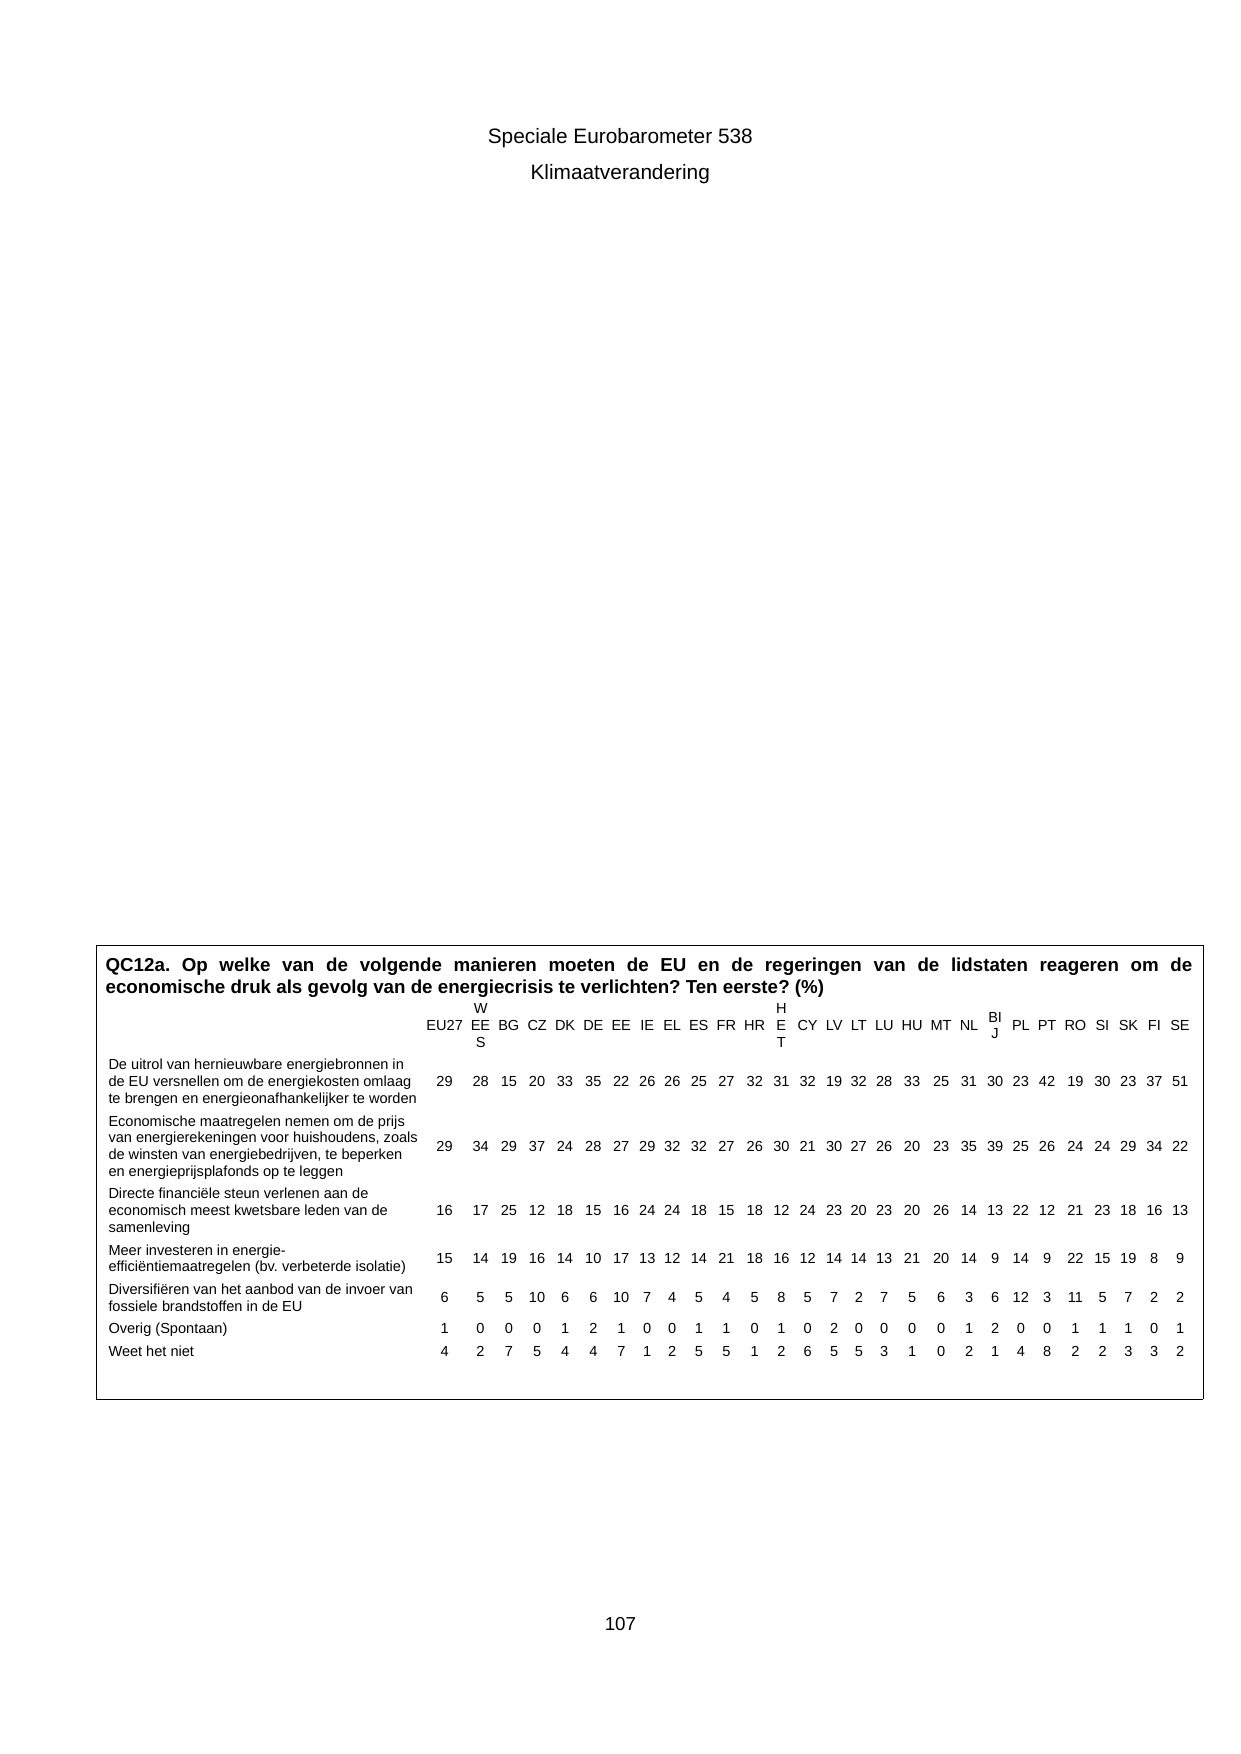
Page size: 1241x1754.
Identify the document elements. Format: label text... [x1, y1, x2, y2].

table_cell 23 [1008, 1053, 1033, 1109]
table_header EL [659, 997, 685, 1053]
table_cell Overig (Spontaan) [105, 1317, 422, 1340]
table_cell 35 [579, 1053, 607, 1109]
table_cell 14 [955, 1182, 982, 1238]
table_cell 37 [1142, 1053, 1166, 1109]
table_cell 0 [1034, 1317, 1060, 1340]
table_cell 33 [897, 1053, 926, 1109]
table_cell 11 [1060, 1278, 1090, 1317]
table_header EE [607, 997, 635, 1053]
table_header LT [846, 997, 871, 1053]
table_cell 13 [982, 1182, 1008, 1238]
table_cell 28 [871, 1053, 897, 1109]
table_cell 2 [659, 1340, 685, 1362]
table_cell Meer investeren in energie-efficiëntiemaatregelen (bv. verbeterde isolatie) [105, 1238, 422, 1278]
table_cell 10 [607, 1278, 635, 1317]
table_header PL [1008, 997, 1033, 1053]
table_cell 0 [1142, 1317, 1166, 1340]
table_cell 1 [713, 1317, 740, 1340]
table_cell 2 [769, 1340, 793, 1362]
table_cell 2 [579, 1317, 607, 1340]
table_cell 3 [1034, 1278, 1060, 1317]
table_cell 12 [523, 1182, 551, 1238]
table_cell 14 [846, 1238, 871, 1278]
table_cell 16 [769, 1238, 793, 1278]
table_cell 2 [982, 1317, 1008, 1340]
table_cell 2 [467, 1340, 494, 1362]
table_header DK [551, 997, 579, 1053]
table_cell 6 [551, 1278, 579, 1317]
table_cell 16 [523, 1238, 551, 1278]
table_cell 5 [685, 1340, 712, 1362]
table_cell 5 [897, 1278, 926, 1317]
table_cell 22 [1166, 1109, 1194, 1182]
table_cell 1 [1060, 1317, 1090, 1340]
table_cell 5 [713, 1340, 740, 1362]
table_cell 12 [659, 1238, 685, 1278]
table_cell 23 [1114, 1053, 1142, 1109]
table_cell 0 [659, 1317, 685, 1340]
table_cell 0 [926, 1340, 955, 1362]
table_cell 32 [846, 1053, 871, 1109]
table_cell 42 [1034, 1053, 1060, 1109]
table_cell 12 [1034, 1182, 1060, 1238]
table_header SI [1090, 997, 1114, 1053]
table_cell 2 [822, 1317, 846, 1340]
table_cell 21 [793, 1109, 822, 1182]
table_cell 8 [1034, 1340, 1060, 1362]
table_cell 26 [635, 1053, 659, 1109]
table_cell 12 [1008, 1278, 1033, 1317]
table_cell 1 [1114, 1317, 1142, 1340]
table_header HR [740, 997, 769, 1053]
table_header EU27 [422, 997, 467, 1053]
table_cell 34 [1142, 1109, 1166, 1182]
table_cell 5 [1090, 1278, 1114, 1317]
table_cell 12 [793, 1238, 822, 1278]
table_cell 23 [1090, 1182, 1114, 1238]
table_cell 28 [579, 1109, 607, 1182]
table_cell 2 [1060, 1340, 1090, 1362]
table_cell 34 [467, 1109, 494, 1182]
table_cell 15 [1090, 1238, 1114, 1278]
table_cell 2 [1142, 1278, 1166, 1317]
table_cell 30 [1090, 1053, 1114, 1109]
table_cell 7 [1114, 1278, 1142, 1317]
table_cell 3 [1114, 1340, 1142, 1362]
table_cell 4 [422, 1340, 467, 1362]
table_header CZ [523, 997, 551, 1053]
table_cell 6 [926, 1278, 955, 1317]
table_cell 9 [1034, 1238, 1060, 1278]
table_cell 14 [1008, 1238, 1033, 1278]
table_cell 28 [467, 1053, 494, 1109]
table_cell 14 [467, 1238, 494, 1278]
table_cell 31 [769, 1053, 793, 1109]
table_cell 24 [659, 1182, 685, 1238]
table_cell 30 [982, 1053, 1008, 1109]
table_cell 0 [494, 1317, 523, 1340]
table_cell 8 [1142, 1238, 1166, 1278]
table_cell 5 [467, 1278, 494, 1317]
table_cell 24 [635, 1182, 659, 1238]
table_cell 4 [1008, 1340, 1033, 1362]
table_cell 15 [494, 1053, 523, 1109]
table_cell 20 [897, 1109, 926, 1182]
table_cell 21 [897, 1238, 926, 1278]
table_cell 1 [769, 1317, 793, 1340]
table_cell 20 [926, 1238, 955, 1278]
table_cell 9 [982, 1238, 1008, 1278]
table_header DE [579, 997, 607, 1053]
table_cell 18 [685, 1182, 712, 1238]
table_cell 18 [740, 1238, 769, 1278]
table_cell 26 [1034, 1109, 1060, 1182]
table_header BIJ [982, 997, 1008, 1053]
table_cell 0 [1008, 1317, 1033, 1340]
table_cell 29 [1114, 1109, 1142, 1182]
table_cell 18 [1114, 1182, 1142, 1238]
table_cell 18 [551, 1182, 579, 1238]
table_cell 23 [926, 1109, 955, 1182]
table_cell 27 [607, 1109, 635, 1182]
table_cell 6 [422, 1278, 467, 1317]
table_cell 24 [551, 1109, 579, 1182]
table_cell 14 [955, 1238, 982, 1278]
table_cell 26 [659, 1053, 685, 1109]
table_header ES [685, 997, 712, 1053]
table_cell 2 [1090, 1340, 1114, 1362]
table_cell 17 [607, 1238, 635, 1278]
table_cell 23 [822, 1182, 846, 1238]
table_cell 3 [1142, 1340, 1166, 1362]
table_cell 0 [846, 1317, 871, 1340]
table_cell 9 [1166, 1238, 1194, 1278]
table_cell 5 [822, 1340, 846, 1362]
table_cell 32 [685, 1109, 712, 1182]
table_header CY [793, 997, 822, 1053]
table_cell 5 [523, 1340, 551, 1362]
table_cell 22 [607, 1053, 635, 1109]
table_cell 2 [1166, 1278, 1194, 1317]
table_cell 3 [871, 1340, 897, 1362]
table_cell 0 [523, 1317, 551, 1340]
table_header BG [494, 997, 523, 1053]
table_cell 4 [551, 1340, 579, 1362]
table_cell 24 [1060, 1109, 1090, 1182]
table_cell 27 [713, 1053, 740, 1109]
table_cell 32 [659, 1109, 685, 1182]
table_cell 27 [846, 1109, 871, 1182]
table_cell 16 [422, 1182, 467, 1238]
table_cell 7 [607, 1340, 635, 1362]
table_cell 21 [1060, 1182, 1090, 1238]
table_cell 27 [713, 1109, 740, 1182]
table_cell 1 [607, 1317, 635, 1340]
table_cell 18 [740, 1182, 769, 1238]
table_cell 30 [769, 1109, 793, 1182]
table_header [105, 997, 422, 1053]
table_cell 14 [551, 1238, 579, 1278]
table_cell 23 [871, 1182, 897, 1238]
table_header LV [822, 997, 846, 1053]
table_cell 4 [713, 1278, 740, 1317]
table_cell 6 [982, 1278, 1008, 1317]
table_cell 1 [1090, 1317, 1114, 1340]
table_cell 19 [1060, 1053, 1090, 1109]
table_cell 24 [1090, 1109, 1114, 1182]
table_cell 20 [846, 1182, 871, 1238]
table_cell 30 [822, 1109, 846, 1182]
table_cell 29 [422, 1053, 467, 1109]
table_cell 1 [982, 1340, 1008, 1362]
table_cell 10 [579, 1238, 607, 1278]
table_cell 1 [422, 1317, 467, 1340]
table_cell 1 [955, 1317, 982, 1340]
table_cell 1 [1166, 1317, 1194, 1340]
table_header FI [1142, 997, 1166, 1053]
table_cell 51 [1166, 1053, 1194, 1109]
table_cell 29 [422, 1109, 467, 1182]
table_header MT [926, 997, 955, 1053]
table_cell 31 [955, 1053, 982, 1109]
table_cell 0 [467, 1317, 494, 1340]
table_cell 19 [494, 1238, 523, 1278]
table_cell 29 [494, 1109, 523, 1182]
table_cell Economische maatregelen nemen om de prijs van energierekeningen voor huishoudens, zoals de winsten van energiebedrijven, te beperken en energieprijsplafonds op te leggen [105, 1109, 422, 1182]
table_cell 14 [685, 1238, 712, 1278]
table_header SK [1114, 997, 1142, 1053]
table_cell 1 [551, 1317, 579, 1340]
table_cell 5 [685, 1278, 712, 1317]
table_header WEES [467, 997, 494, 1053]
table_cell Weet het niet [105, 1340, 422, 1362]
table_cell Directe financiële steun verlenen aan de economisch meest kwetsbare leden van de samenleving [105, 1182, 422, 1238]
table_header HU [897, 997, 926, 1053]
table_cell 32 [740, 1053, 769, 1109]
table_cell 6 [579, 1278, 607, 1317]
table_cell 25 [926, 1053, 955, 1109]
table_cell 16 [607, 1182, 635, 1238]
table_cell 17 [467, 1182, 494, 1238]
table_cell 20 [523, 1053, 551, 1109]
table_header NL [955, 997, 982, 1053]
table_cell 1 [635, 1340, 659, 1362]
table_cell 12 [769, 1182, 793, 1238]
table_cell 4 [659, 1278, 685, 1317]
table_cell 5 [740, 1278, 769, 1317]
table_cell 2 [1166, 1340, 1194, 1362]
table_cell 22 [1008, 1182, 1033, 1238]
table_cell 5 [793, 1278, 822, 1317]
table_cell 4 [579, 1340, 607, 1362]
table_cell 29 [635, 1109, 659, 1182]
table_cell 1 [740, 1340, 769, 1362]
table_cell 26 [740, 1109, 769, 1182]
table_cell 39 [982, 1109, 1008, 1182]
table_cell 0 [897, 1317, 926, 1340]
table_cell 13 [635, 1238, 659, 1278]
table_cell 33 [551, 1053, 579, 1109]
table_cell 16 [1142, 1182, 1166, 1238]
table_header IE [635, 997, 659, 1053]
table_cell 7 [871, 1278, 897, 1317]
table_cell 14 [822, 1238, 846, 1278]
table_cell 6 [793, 1340, 822, 1362]
table_cell 0 [635, 1317, 659, 1340]
table_cell 0 [926, 1317, 955, 1340]
table_cell 15 [713, 1182, 740, 1238]
table_header SE [1166, 997, 1194, 1053]
table_cell 24 [793, 1182, 822, 1238]
table_cell 13 [1166, 1182, 1194, 1238]
table_cell 26 [871, 1109, 897, 1182]
table_cell 7 [635, 1278, 659, 1317]
table_cell 1 [685, 1317, 712, 1340]
table_header PT [1034, 997, 1060, 1053]
table_header HET [769, 997, 793, 1053]
table_cell 7 [822, 1278, 846, 1317]
table_header RO [1060, 997, 1090, 1053]
table_cell 26 [926, 1182, 955, 1238]
table_cell 2 [846, 1278, 871, 1317]
table_cell Diversifiëren van het aanbod van de invoer van fossiele brandstoffen in de EU [105, 1278, 422, 1317]
table_cell 13 [871, 1238, 897, 1278]
table_header FR [713, 997, 740, 1053]
table_cell 3 [955, 1278, 982, 1317]
table_cell 21 [713, 1238, 740, 1278]
table_cell 25 [685, 1053, 712, 1109]
table_cell 22 [1060, 1238, 1090, 1278]
table_cell 2 [955, 1340, 982, 1362]
table_cell 5 [494, 1278, 523, 1317]
table_cell 25 [494, 1182, 523, 1238]
table_cell 10 [523, 1278, 551, 1317]
table_cell 0 [793, 1317, 822, 1340]
table_cell De uitrol van hernieuwbare energiebronnen in de EU versnellen om de energiekosten omlaag te brengen en energieonafhankelijker te worden [105, 1053, 422, 1109]
table_cell 19 [822, 1053, 846, 1109]
table_cell 19 [1114, 1238, 1142, 1278]
table_cell 25 [1008, 1109, 1033, 1182]
table_header LU [871, 997, 897, 1053]
table_cell 37 [523, 1109, 551, 1182]
table_cell 35 [955, 1109, 982, 1182]
table_cell 8 [769, 1278, 793, 1317]
table_cell 0 [871, 1317, 897, 1340]
table_cell 15 [579, 1182, 607, 1238]
table_cell 0 [740, 1317, 769, 1340]
table_cell 15 [422, 1238, 467, 1278]
table_cell 20 [897, 1182, 926, 1238]
text QC12a. Op welke van de volgende manieren moeten de EU en de regeringen van de lidstaten reageren om de economische druk als gevolg van de energiecrisis te verlichten? Ten eerste? (%) [105, 954, 1194, 997]
table_cell 7 [494, 1340, 523, 1362]
table_cell 32 [793, 1053, 822, 1109]
table_cell 1 [897, 1340, 926, 1362]
table_cell 5 [846, 1340, 871, 1362]
